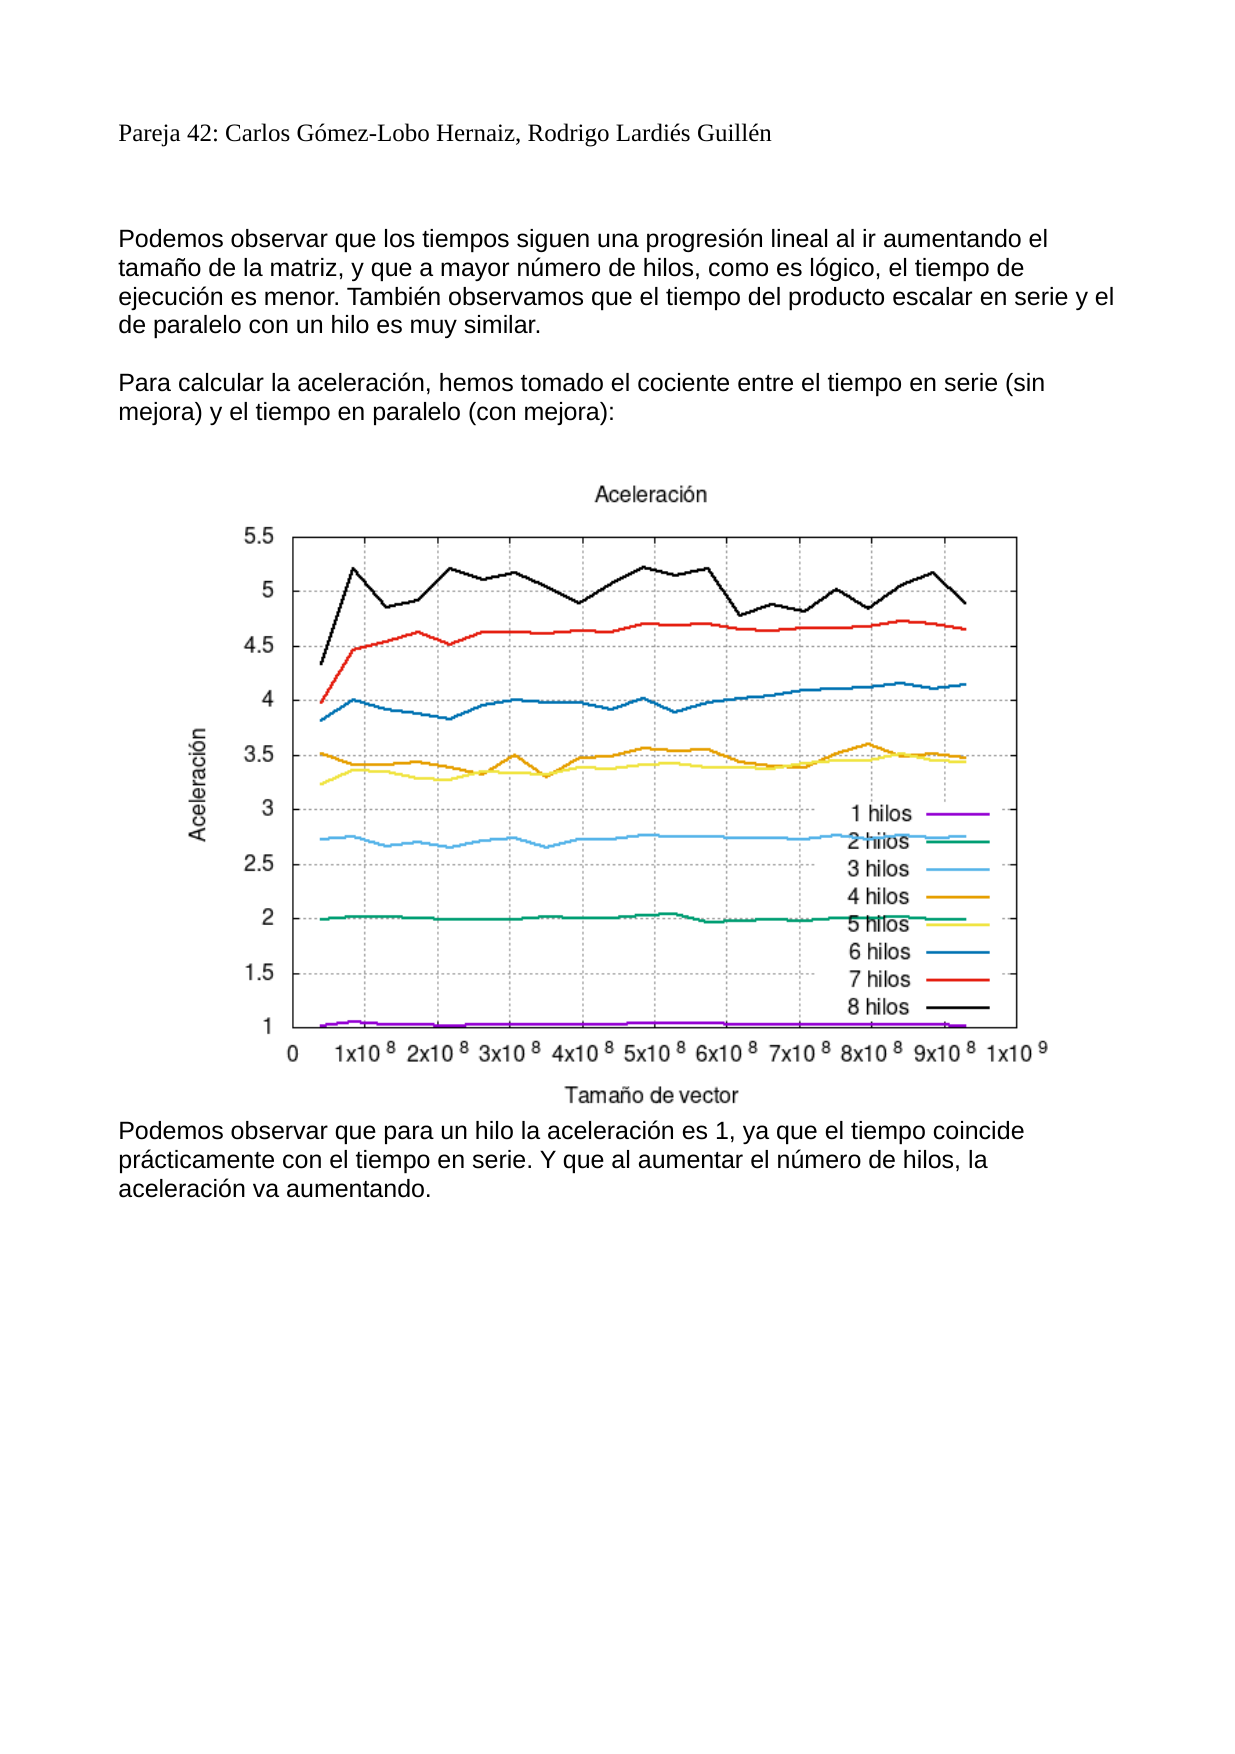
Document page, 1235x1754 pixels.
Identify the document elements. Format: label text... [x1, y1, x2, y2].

text Podemos observar que para un hilo la aceleración es 1, ya que el tiempo coincide prácticamente con el tiempo en serie. Y que al aumentar el número de hilos, la aceleración va aumentando. [118, 1078, 1116, 1202]
text Para calcular la aceleración, hemos tomado el cociente entre el tiempo en serie (sin mejora) y el tiempo en paralelo (con mejora): [118, 368, 1116, 426]
picture [175, 454, 1059, 1117]
text Podemos observar que los tiempos siguen una progresión lineal al ir aumentando el tamaño de la matriz, y que a mayor número de hilos, como es lógico, el tiempo de ejecución es menor. También observamos que el tiempo del producto escalar en serie y el de paralelo con un hilo es muy similar. [118, 224, 1116, 339]
